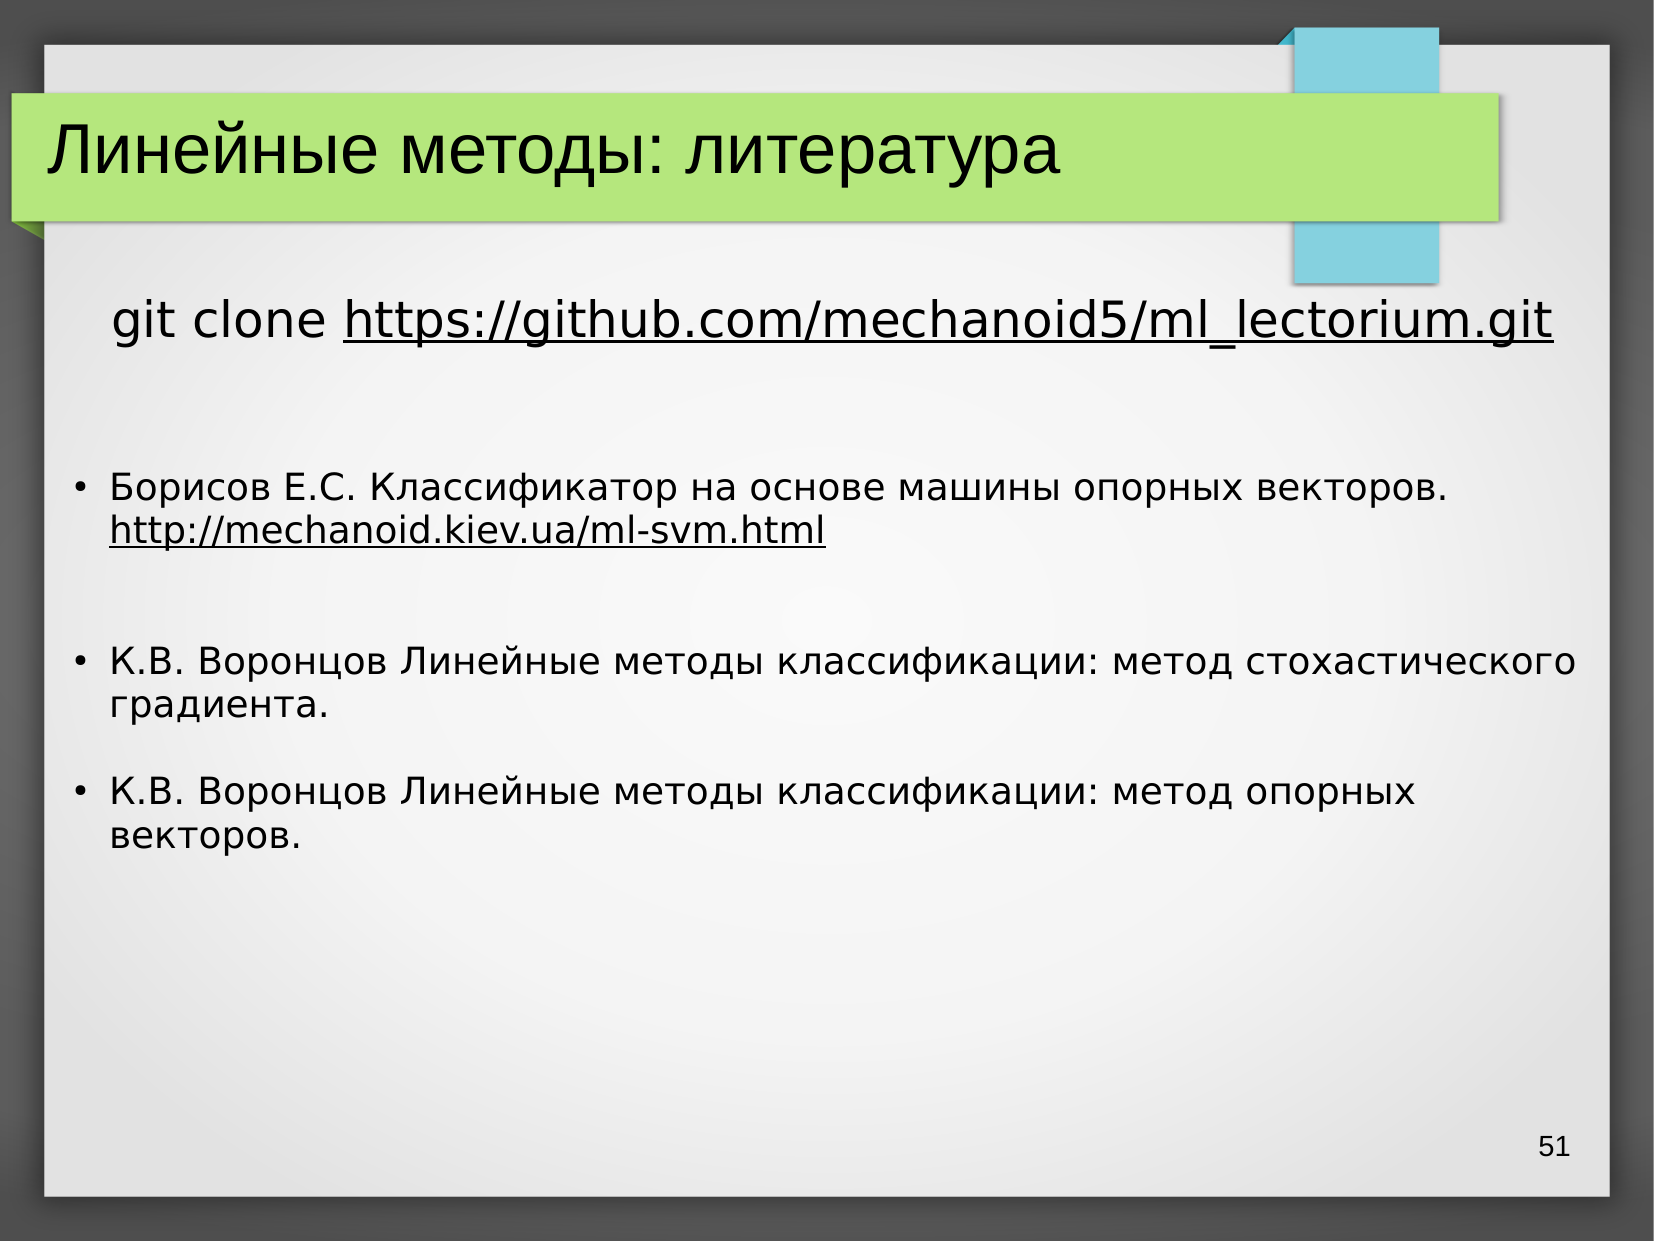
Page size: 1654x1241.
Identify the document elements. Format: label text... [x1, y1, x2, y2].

picture [0, 0, 1654, 1241]
title Линейные методы: литература [47, 109, 1501, 190]
text_box git clone https://github.com/mechanoid5/ml_lectorium.git Борисов Е.С. Классификатор на основе машины опорных векторов. http://mechanoid.kiev.ua/ml-svm.html К.В. Воронцов Линейные методы классификации: метод стохастического градиента. К.В. Воронцов Линейные методы классификации: метод опорных векторов. [59, 283, 1607, 1134]
